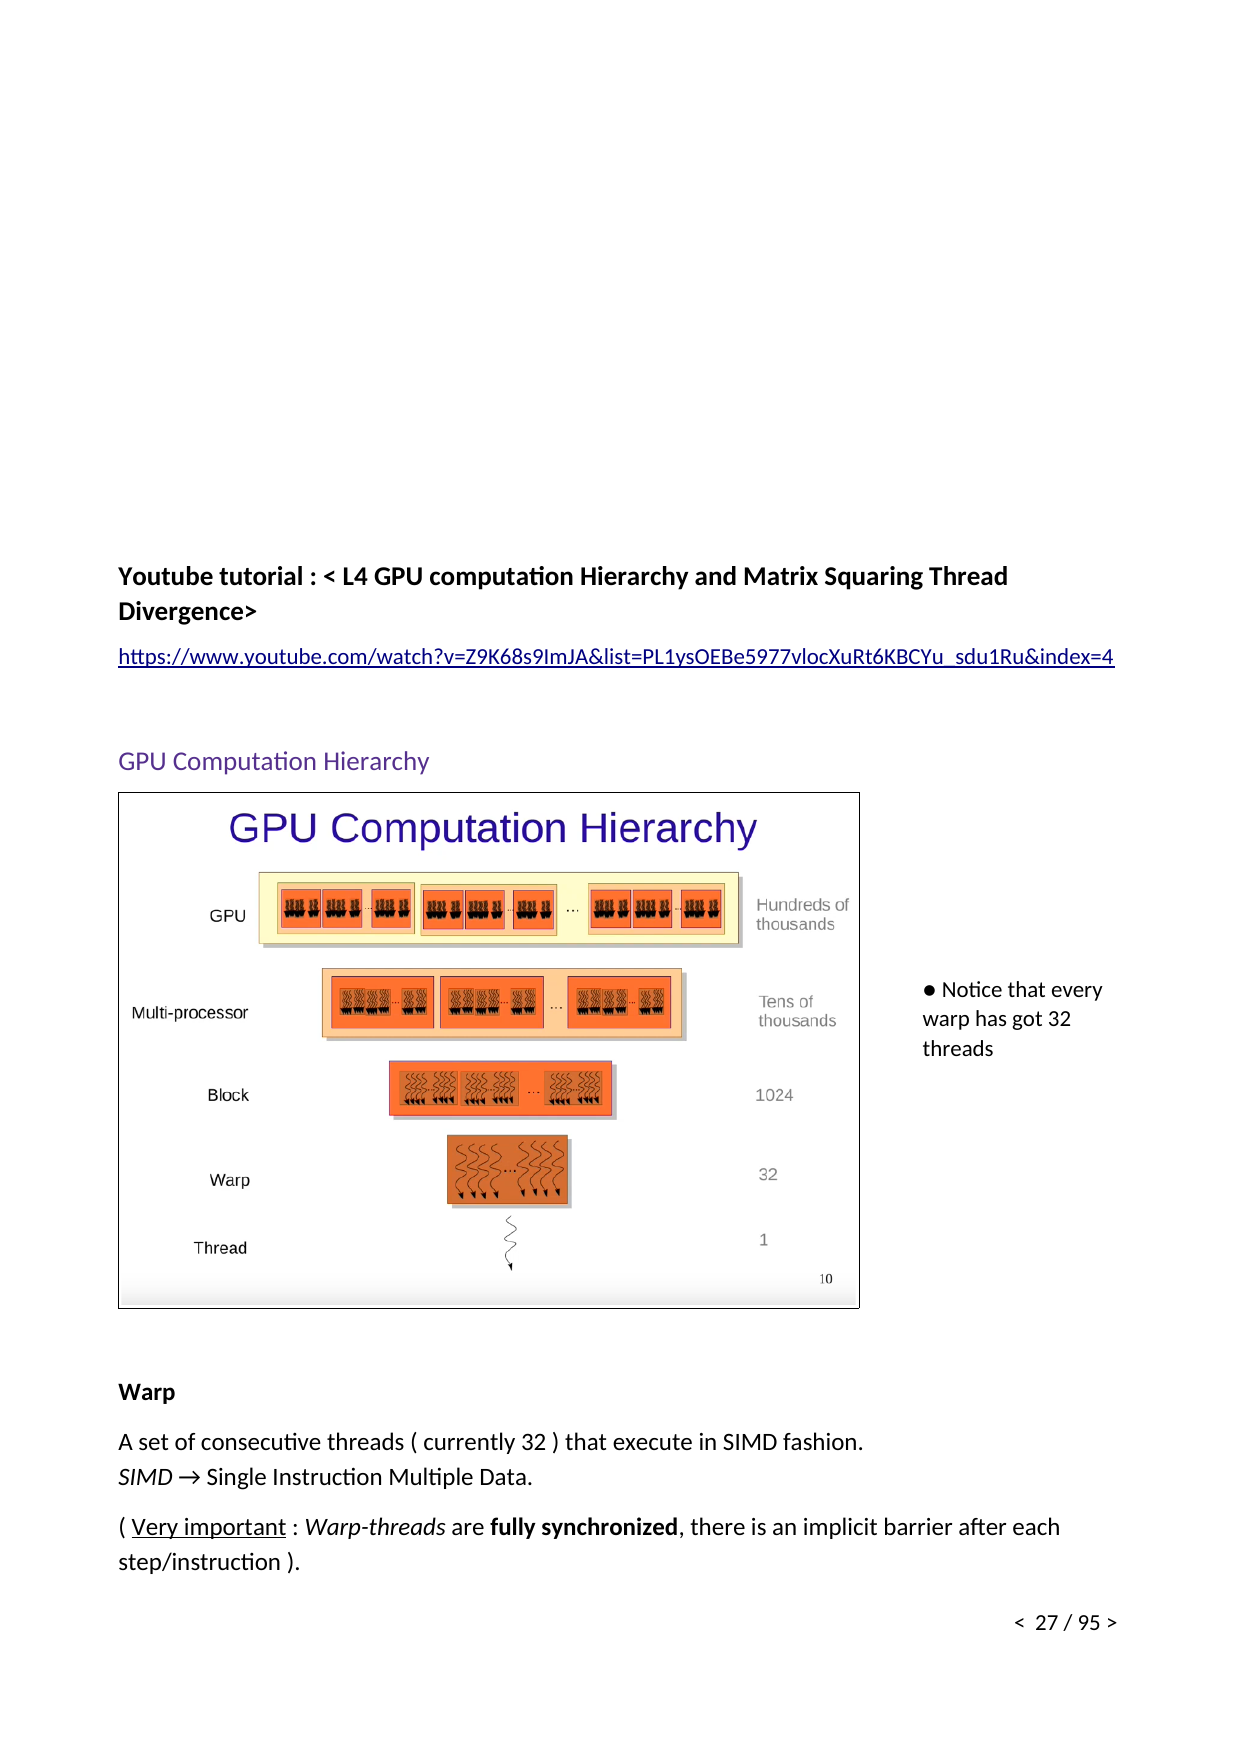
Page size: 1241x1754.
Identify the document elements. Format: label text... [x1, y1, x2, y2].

text https://www.youtube.com/watch?v=Z9K68s9ImJA&list=PL1ysOEBe5977vlocXuRt6KBCYu_sdu1Ru&index=4 [118, 642, 1122, 670]
text ( Very important : Warp-threads are fully synchronized, there is an implicit barrier after each step/instruction ). [118, 1511, 1122, 1576]
picture [121, 795, 856, 1305]
subtitle Youtube tutorial : < L4 GPU computation Hierarchy and Matrix Squaring Thread Divergence> [118, 559, 1122, 627]
text A set of consecutive threads ( currently 32 ) that execute in SIMD fashion. SIMD → Single Instruction Multiple Data. [118, 1426, 1122, 1492]
subtitle GPU Computation Hierarchy [118, 744, 1122, 777]
text Warp [118, 1377, 1122, 1407]
